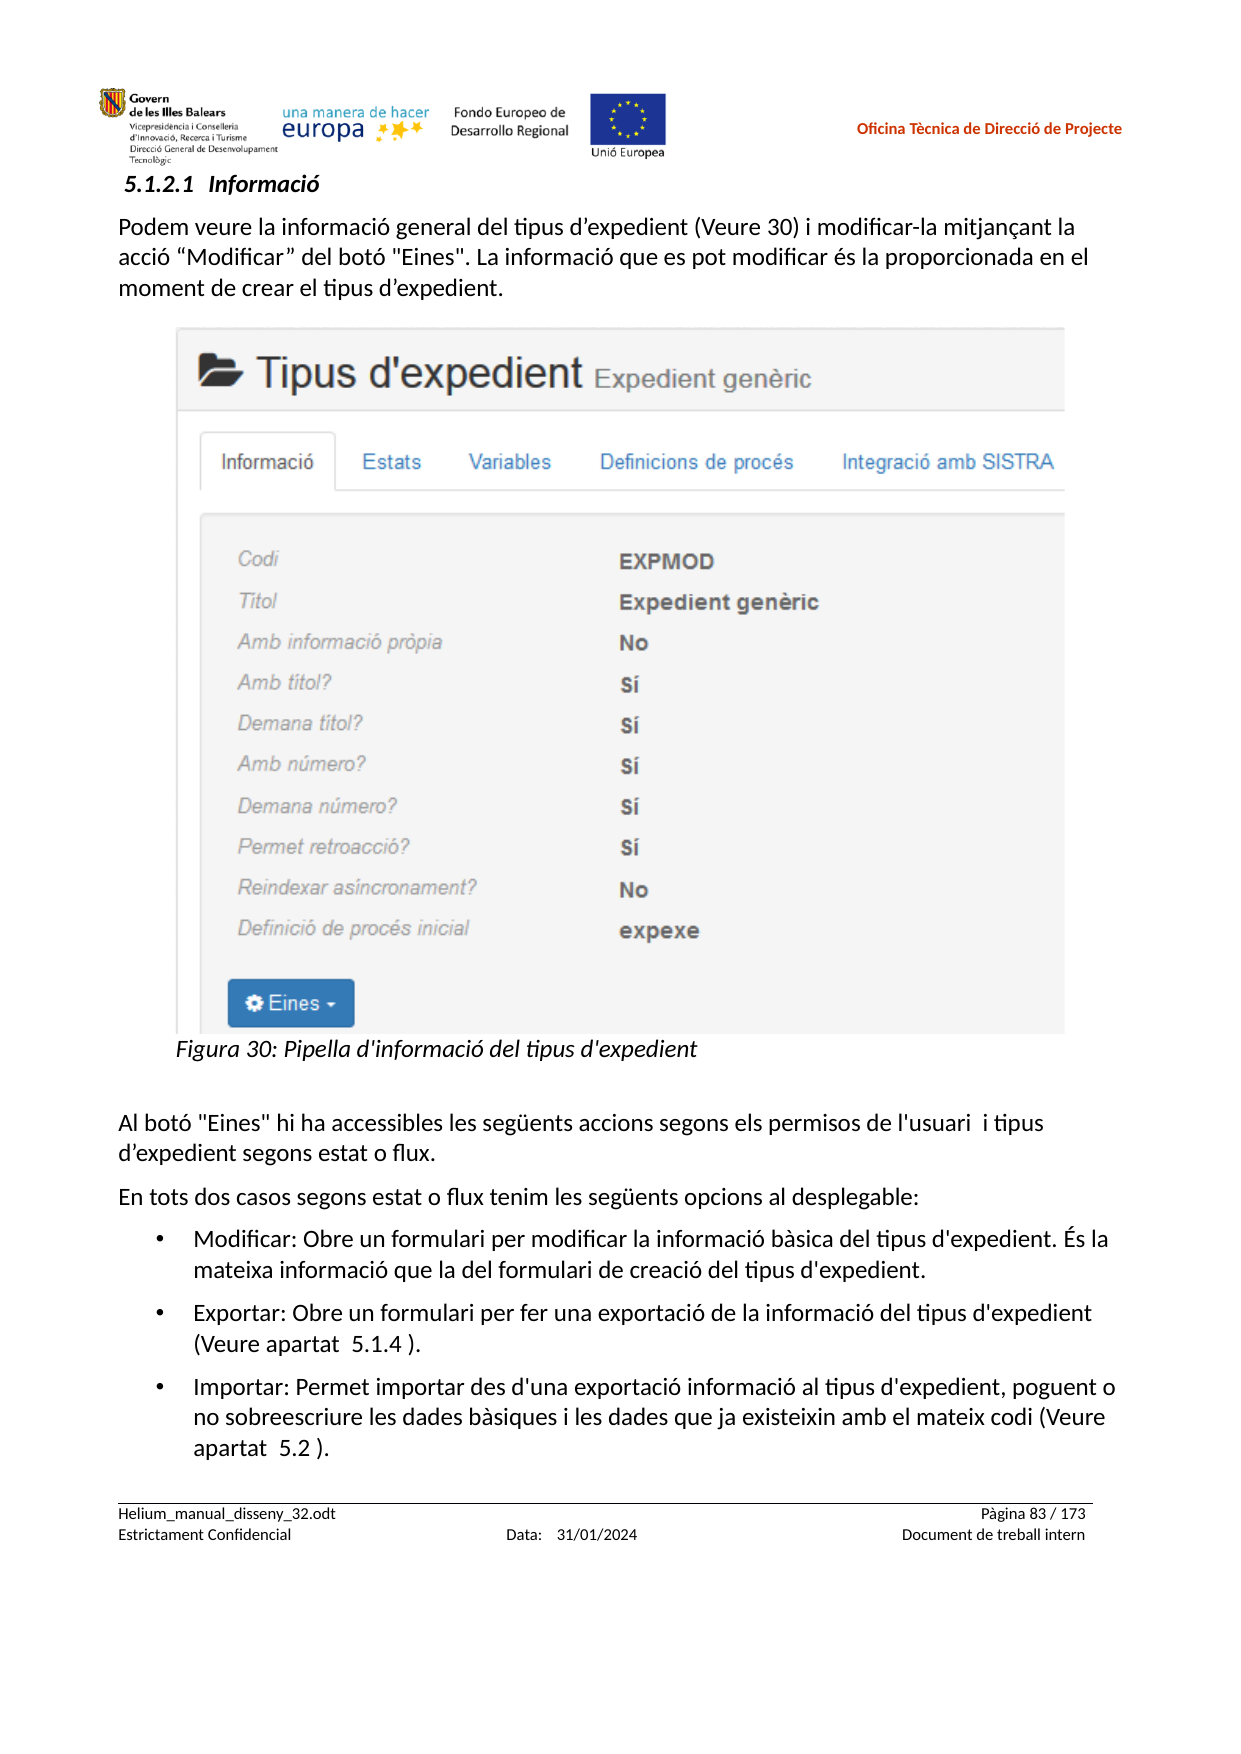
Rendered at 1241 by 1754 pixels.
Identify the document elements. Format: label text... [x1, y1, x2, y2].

text En tots dos casos segons estat o flux tenim les següents opcions al desplegable: [118, 1181, 1122, 1211]
text Al botó "Eines" hi ha accessibles les següents accions segons els permisos de l'usuari i tipus d’expedient segons estat o flux. [118, 1107, 1122, 1168]
text Figura 30: Pipella d'informació del tipus d'expedient [176, 1034, 1065, 1064]
picture [99, 87, 668, 166]
list Exportar: Obre un formulari per fer una exportació de la informació del tipus d'expedient (Veure apartat 5.1.4 ). [156, 1297, 1122, 1358]
subtitle Informació [118, 168, 1122, 198]
text Podem veure la informació general del tipus d’expedient (Veure 30) i modificar-la mitjançant la acció “Modificar” del botó "Eines". La informació que es pot modificar és la proporcionada en el moment de crear el tipus d’expedient. [118, 211, 1122, 302]
picture [175, 327, 1065, 1034]
list Modificar: Obre un formulari per modificar la informació bàsica del tipus d'expedient. És la mateixa informació que la del formulari de creació del tipus d'expedient. [156, 1224, 1122, 1285]
list Importar: Permet importar des d'una exportació informació al tipus d'expedient, poguent o no sobreescriure les dades bàsiques i les dades que ja existeixin amb el mateix codi (Veure apartat 5.2 ). [156, 1371, 1122, 1462]
